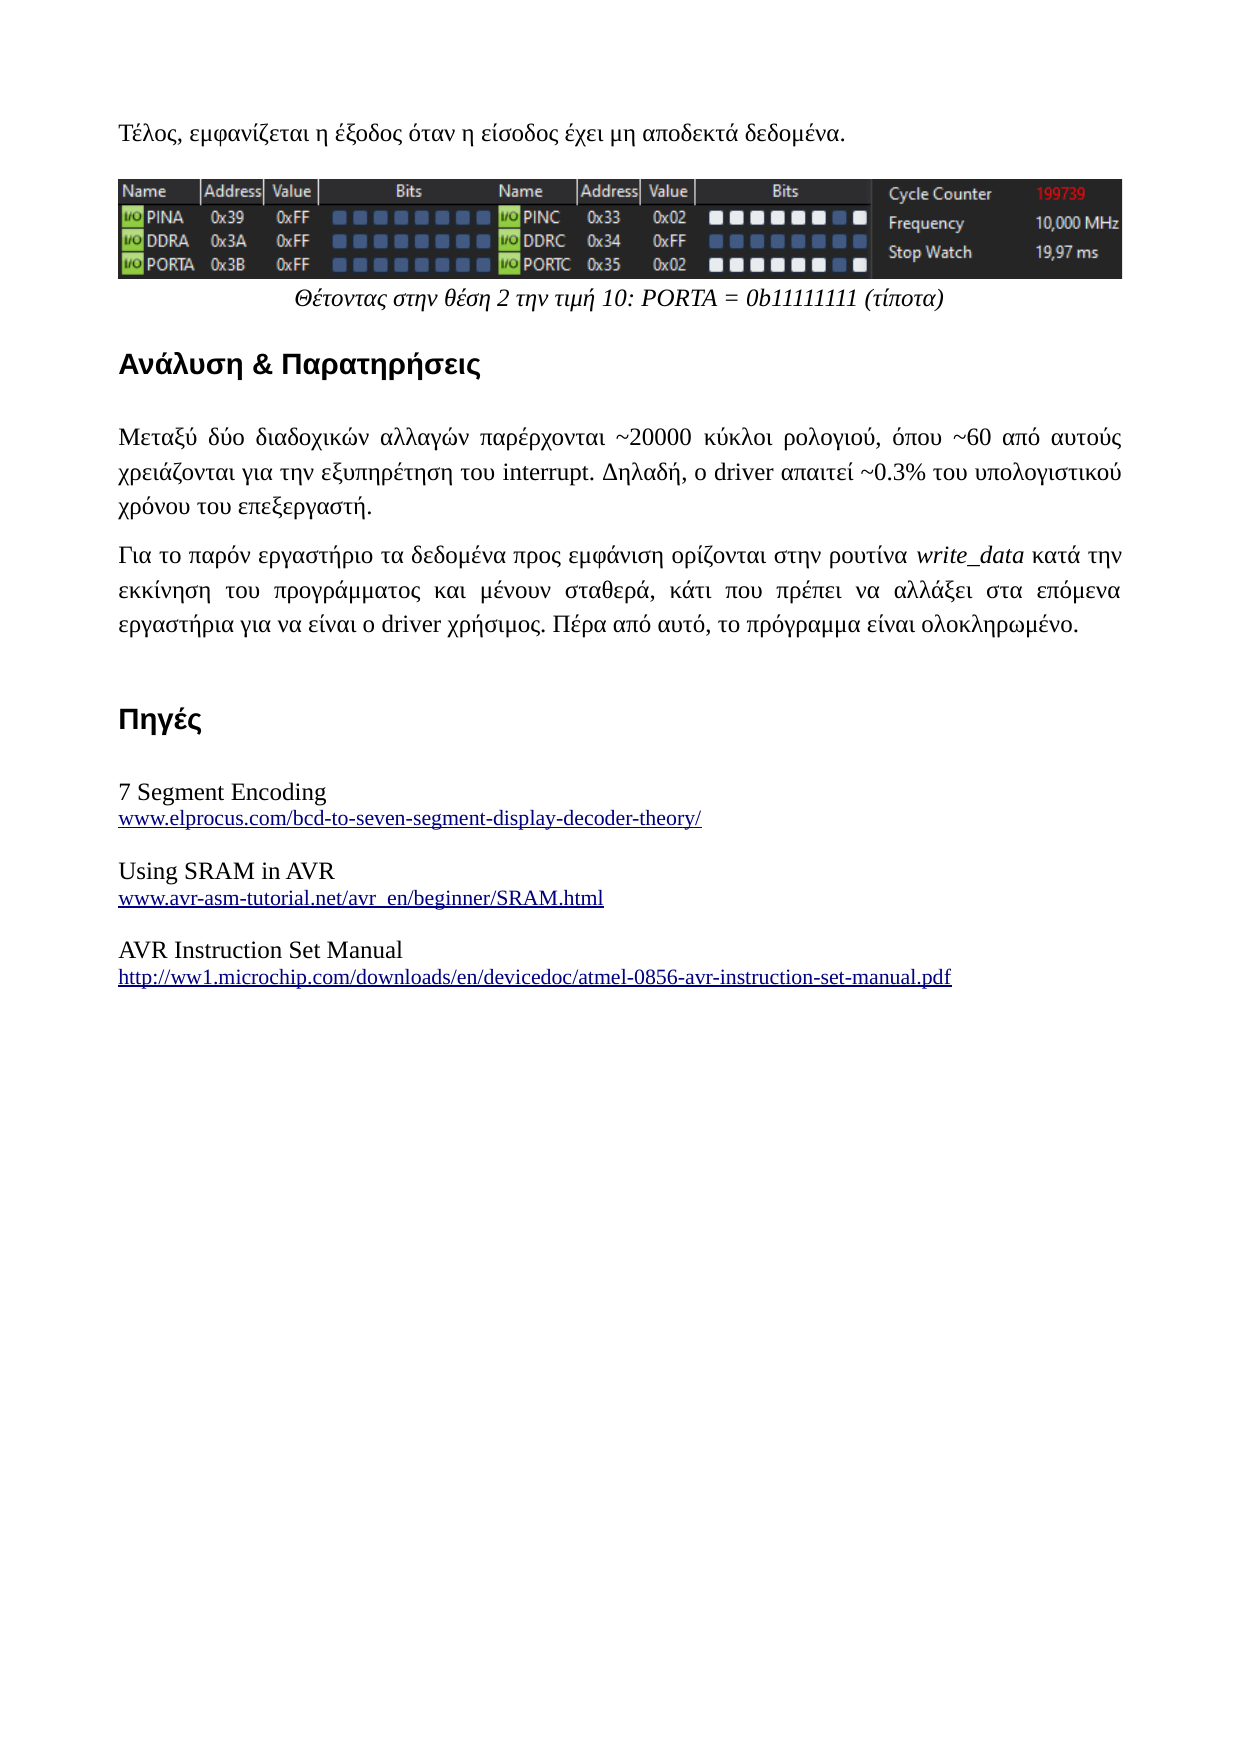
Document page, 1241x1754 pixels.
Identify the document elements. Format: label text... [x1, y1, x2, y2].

text www.elprocus.com/bcd-to-seven-segment-display-decoder-theory/ [118, 805, 1122, 831]
text AVR Instruction Set Manual [118, 935, 1122, 964]
text www.avr-asm-tutorial.net/avr_en/beginner/SRAM.html [118, 884, 1122, 910]
picture [118, 179, 1123, 279]
text Using SRAM in AVR [118, 856, 1122, 884]
text http://ww1.microchip.com/downloads/en/devicedoc/atmel-0856-avr-instruction-set-manual.pdf [118, 964, 1122, 989]
text 7 Segment Encoding [118, 777, 1122, 805]
text Για το παρόν εργαστήριο τα δεδομένα προς εμφάνιση ορίζονται στην ρουτίνα write_data κατά την εκκίνηση του προγράμματος και μένουν σταθερά, κάτι που πρέπει να αλλάξει στα επόμενα εργαστήρια για να είναι ο driver χρήσιμος. Πέρα από αυτό, το πρόγραμμα είναι ολοκληρωμένο. [118, 540, 1122, 638]
text Τέλος, εμφανίζεται η έξοδος όταν η είσοδος έχει μη αποδεκτά δεδομένα. [118, 118, 1122, 147]
subtitle Πηγές [118, 702, 1122, 735]
text Μεταξύ δύο διαδοχικών αλλαγών παρέρχονται ~20000 κύκλοι ρολογιού, όπου ~60 από αυτούς χρειάζονται για την εξυπηρέτηση του interrupt. Δηλαδή, ο driver απαιτεί ~0.3% του υπολογιστικού χρόνου του επεξεργαστή. [118, 422, 1122, 520]
subtitle Ανάλυση & Παρατηρήσεις [118, 347, 1122, 381]
text Θέτοντας στην θέση 2 την τιμή 10: PORTA = 0b11111111 (τίποτα) [118, 279, 1122, 312]
